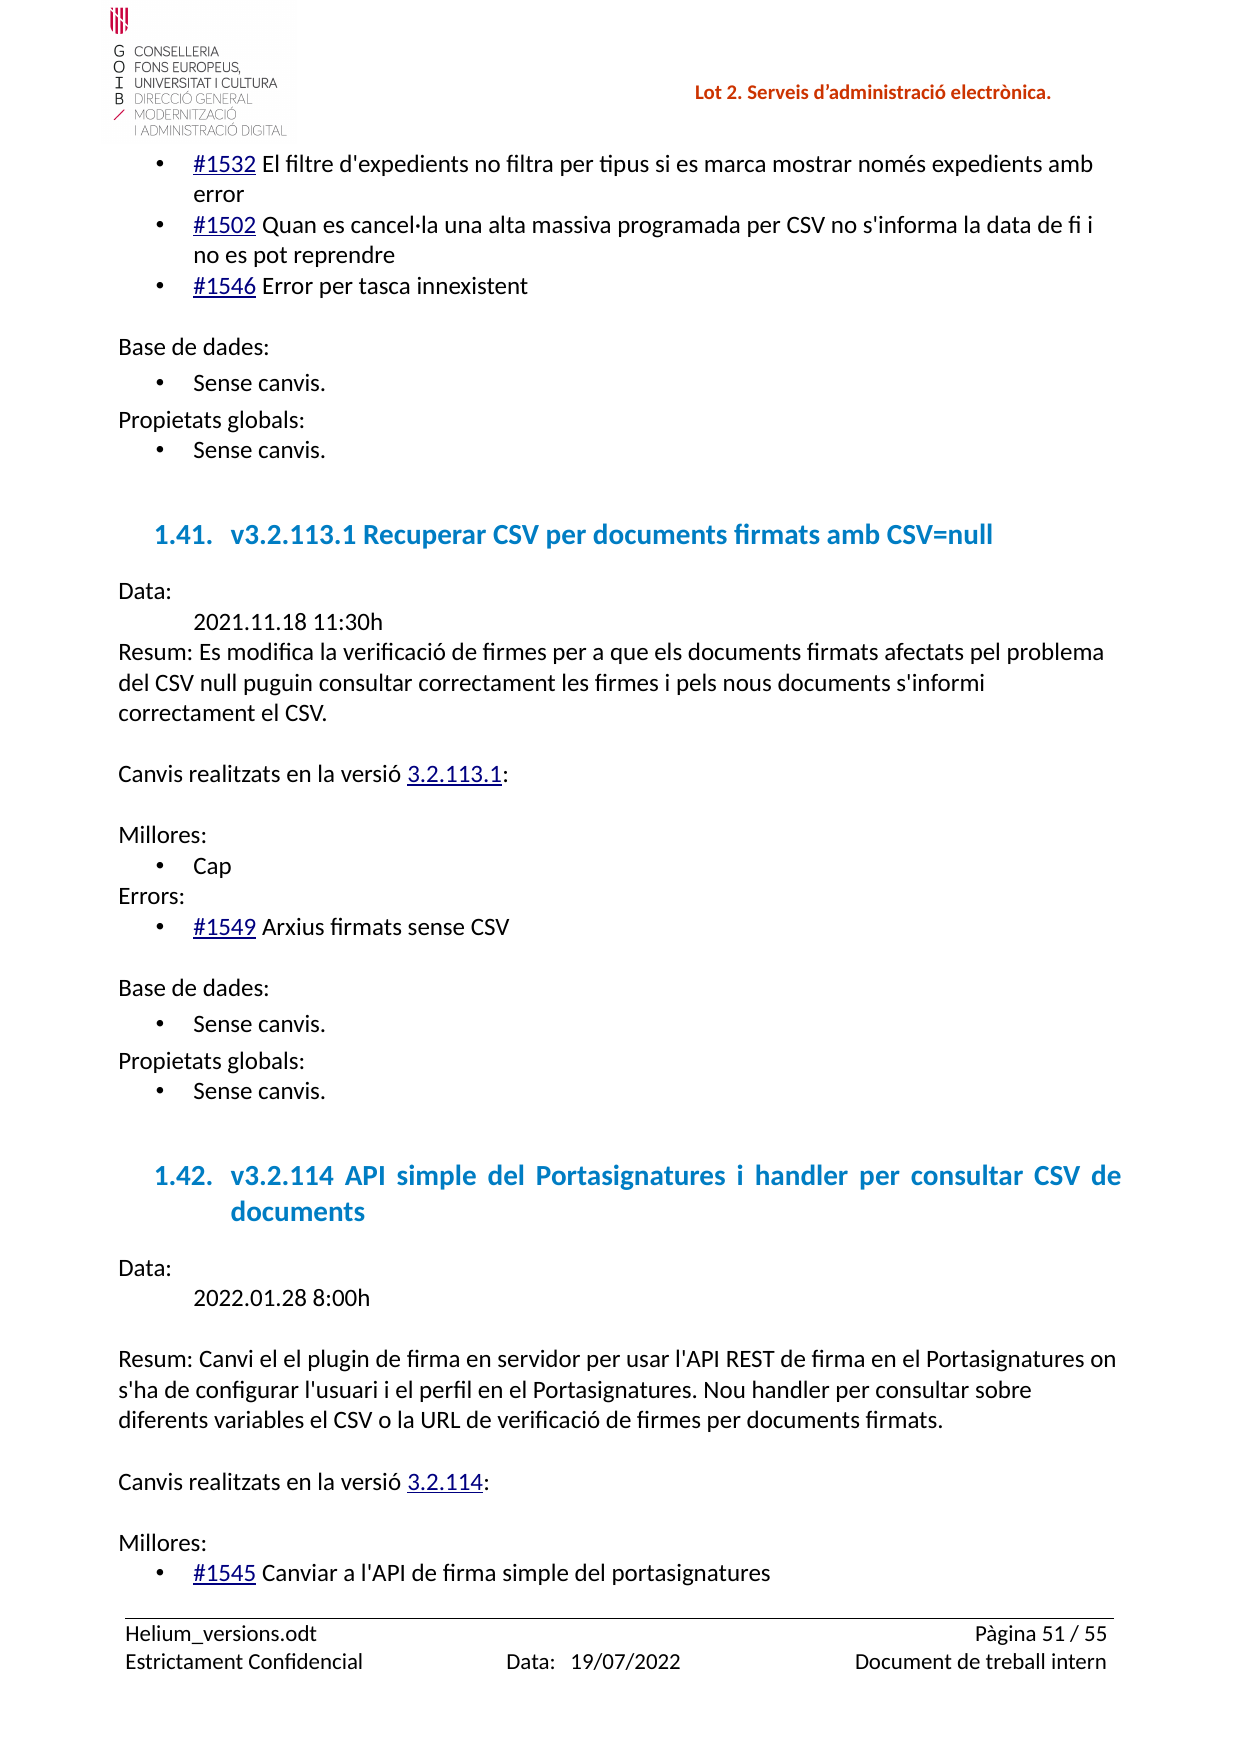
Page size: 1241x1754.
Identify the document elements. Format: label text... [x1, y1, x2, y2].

text Propietats globals: [118, 404, 1122, 434]
text Base de dades: [118, 972, 1122, 1002]
list Cap [156, 850, 1122, 880]
subtitle v3.2.113.1 Recuperar CSV per documents firmats amb CSV=null [153, 516, 1122, 552]
list #1502 Quan es cancel·la una alta massiva programada per CSV no s'informa la data de fi i no es pot reprendre [156, 209, 1122, 270]
text Canvis realitzats en la versió 3.2.114: [118, 1466, 1122, 1496]
text Millores: [118, 1527, 1122, 1557]
text Base de dades: [118, 331, 1122, 361]
list Sense canvis. [156, 1008, 1122, 1039]
text Data: [118, 1252, 1122, 1282]
subtitle v3.2.114 API simple del Portasignatures i handler per consultar CSV de documents [153, 1157, 1122, 1228]
list Sense canvis. [156, 434, 1122, 465]
text Data: [118, 575, 1122, 606]
list #1549 Arxius firmats sense CSV [156, 911, 1122, 941]
text Resum: Es modifica la verificació de firmes per a que els documents firmats afectats pel problema del CSV null puguin consultar correctament les firmes i pels nous documents s'informi correctament el CSV. [118, 636, 1122, 728]
picture [100, 0, 297, 144]
text 2022.01.28 8:00h [118, 1282, 1122, 1313]
text Resum: Canvi el el plugin de firma en servidor per usar l'API REST de firma en el Portasignatures on s'ha de configurar l'usuari i el perfil en el Portasignatures. Nou handler per consultar sobre diferents variables el CSV o la URL de verificació de firmes per documents firmats. [118, 1343, 1122, 1435]
list #1546 Error per tasca innexistent [156, 270, 1122, 300]
text 2021.11.18 11:30h [118, 606, 1122, 636]
text Propietats globals: [118, 1045, 1122, 1075]
list Sense canvis. [156, 367, 1122, 398]
list #1545 Canviar a l'API de firma simple del portasignatures [156, 1557, 1122, 1588]
text Errors: [118, 880, 1122, 911]
list Sense canvis. [156, 1075, 1122, 1106]
text Canvis realitzats en la versió 3.2.113.1: [118, 758, 1122, 789]
list #1532 El filtre d'expedients no filtra per tipus si es marca mostrar només expedients amb error [156, 148, 1122, 209]
text Millores: [118, 819, 1122, 850]
